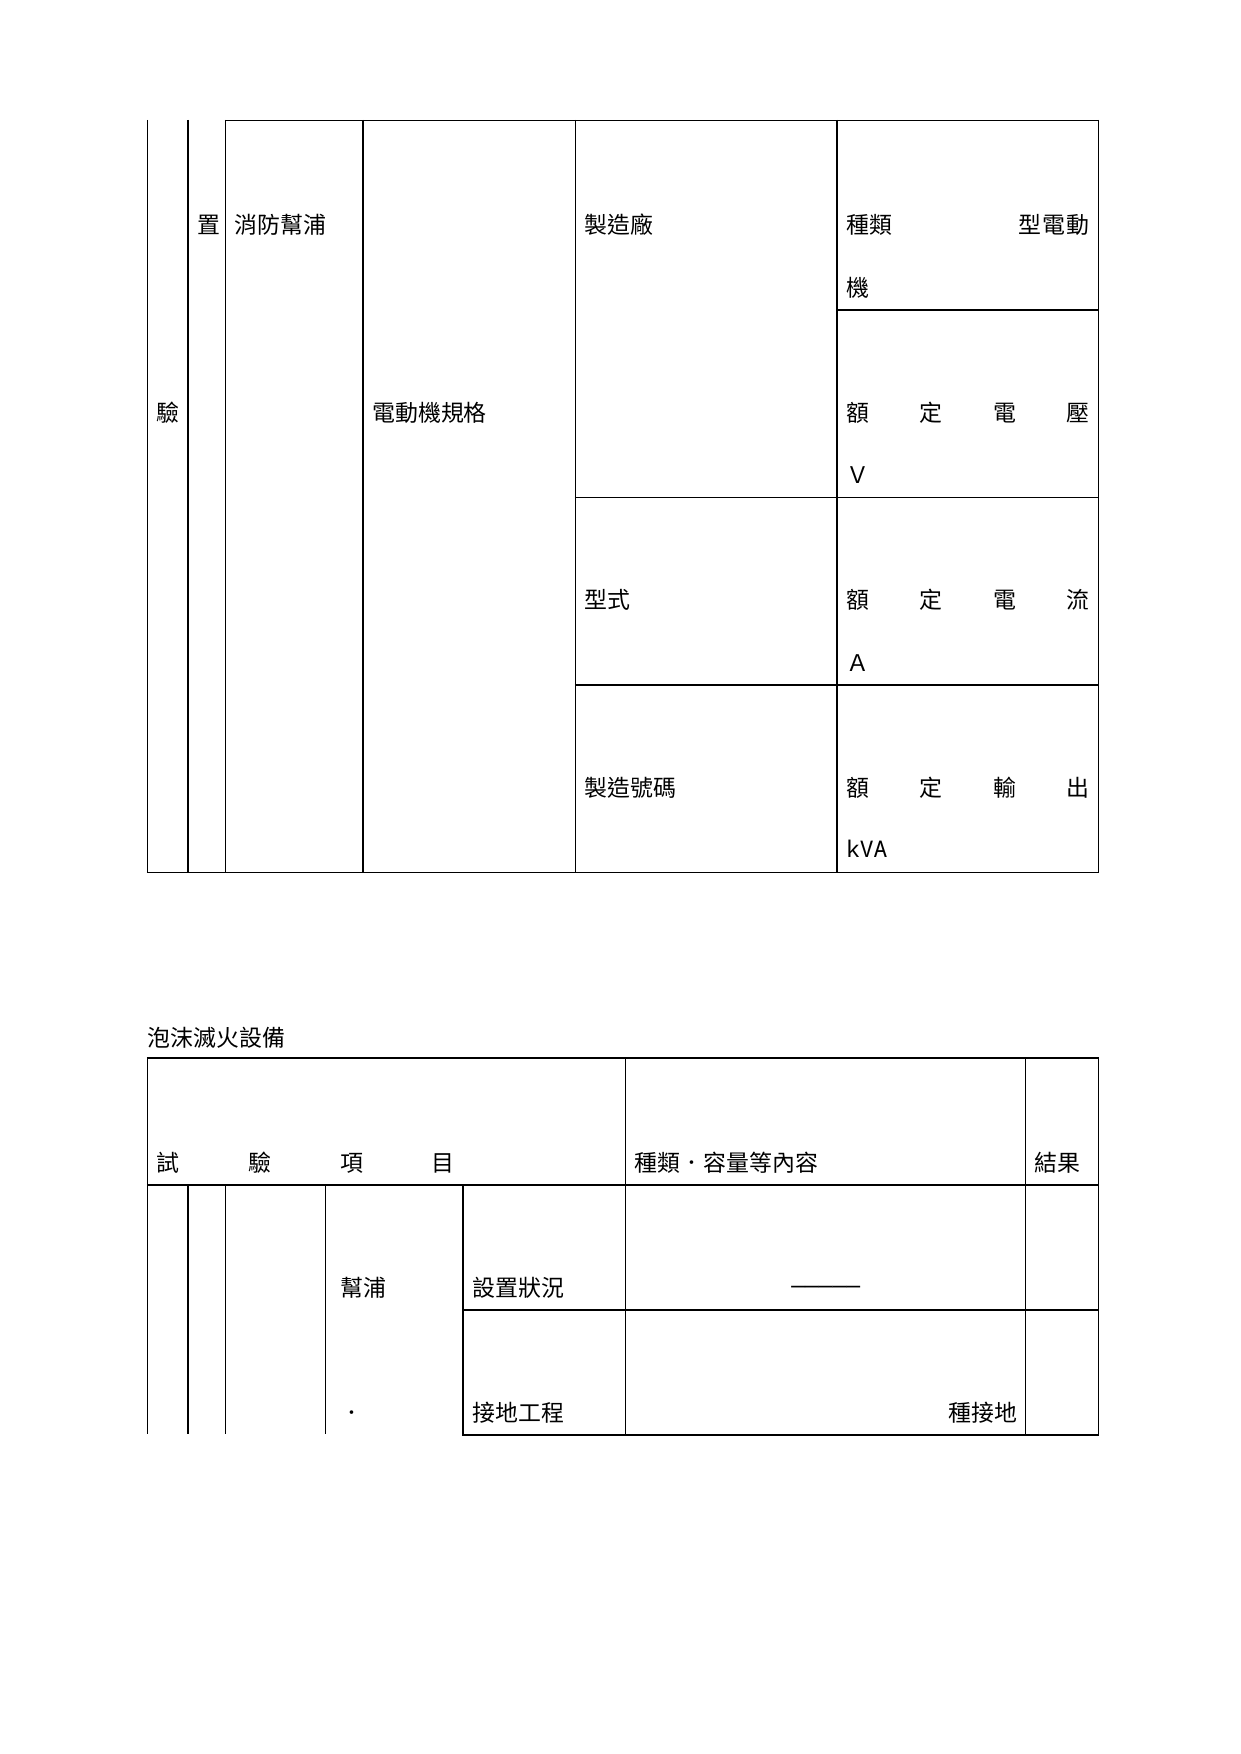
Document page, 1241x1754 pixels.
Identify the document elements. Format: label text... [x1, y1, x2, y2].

table_cell [189, 1186, 225, 1434]
table_cell ───── [626, 1186, 1025, 1309]
table_cell [364, 684, 575, 872]
table_cell [148, 1309, 187, 1434]
table_cell 電動機規格 [364, 309, 575, 497]
table_cell [148, 497, 187, 684]
table_cell 幫浦 [326, 1186, 462, 1309]
table_cell [1026, 1186, 1098, 1309]
table_cell 種接地 [626, 1311, 1025, 1434]
table_cell [189, 497, 225, 684]
table_cell [189, 309, 225, 497]
text 泡沫滅火設備 [148, 995, 1092, 1057]
table_header 試 驗 項 目 [148, 1059, 625, 1184]
table_cell [576, 309, 836, 497]
table_cell 額定電流 Ａ [838, 498, 1098, 684]
table_cell 型式 [576, 498, 836, 684]
table_cell 製造廠 [576, 121, 836, 309]
table_cell 額定輸出 kVA [838, 686, 1098, 872]
table_cell [148, 684, 187, 872]
table_cell 額定電壓 Ｖ [838, 311, 1098, 497]
table_cell 置 [189, 120, 225, 309]
table_cell 接地工程 [464, 1311, 625, 1434]
table_cell [364, 497, 575, 684]
table_cell [1026, 1311, 1098, 1434]
table_header 結果 [1026, 1059, 1098, 1184]
table_cell 驗 [148, 309, 187, 497]
table_cell 設置狀況 [464, 1186, 625, 1309]
table_cell ． [326, 1309, 462, 1434]
table_cell [148, 1186, 187, 1309]
table_cell [148, 120, 187, 309]
table_cell 製造號碼 [576, 686, 836, 872]
table_cell 消防幫浦 [226, 121, 362, 872]
table_cell 種類 型電動機 [838, 121, 1098, 309]
table_cell [189, 684, 225, 872]
table_header 種類．容量等內容 [626, 1059, 1025, 1184]
table_cell [364, 121, 575, 309]
table_cell [226, 1186, 325, 1434]
